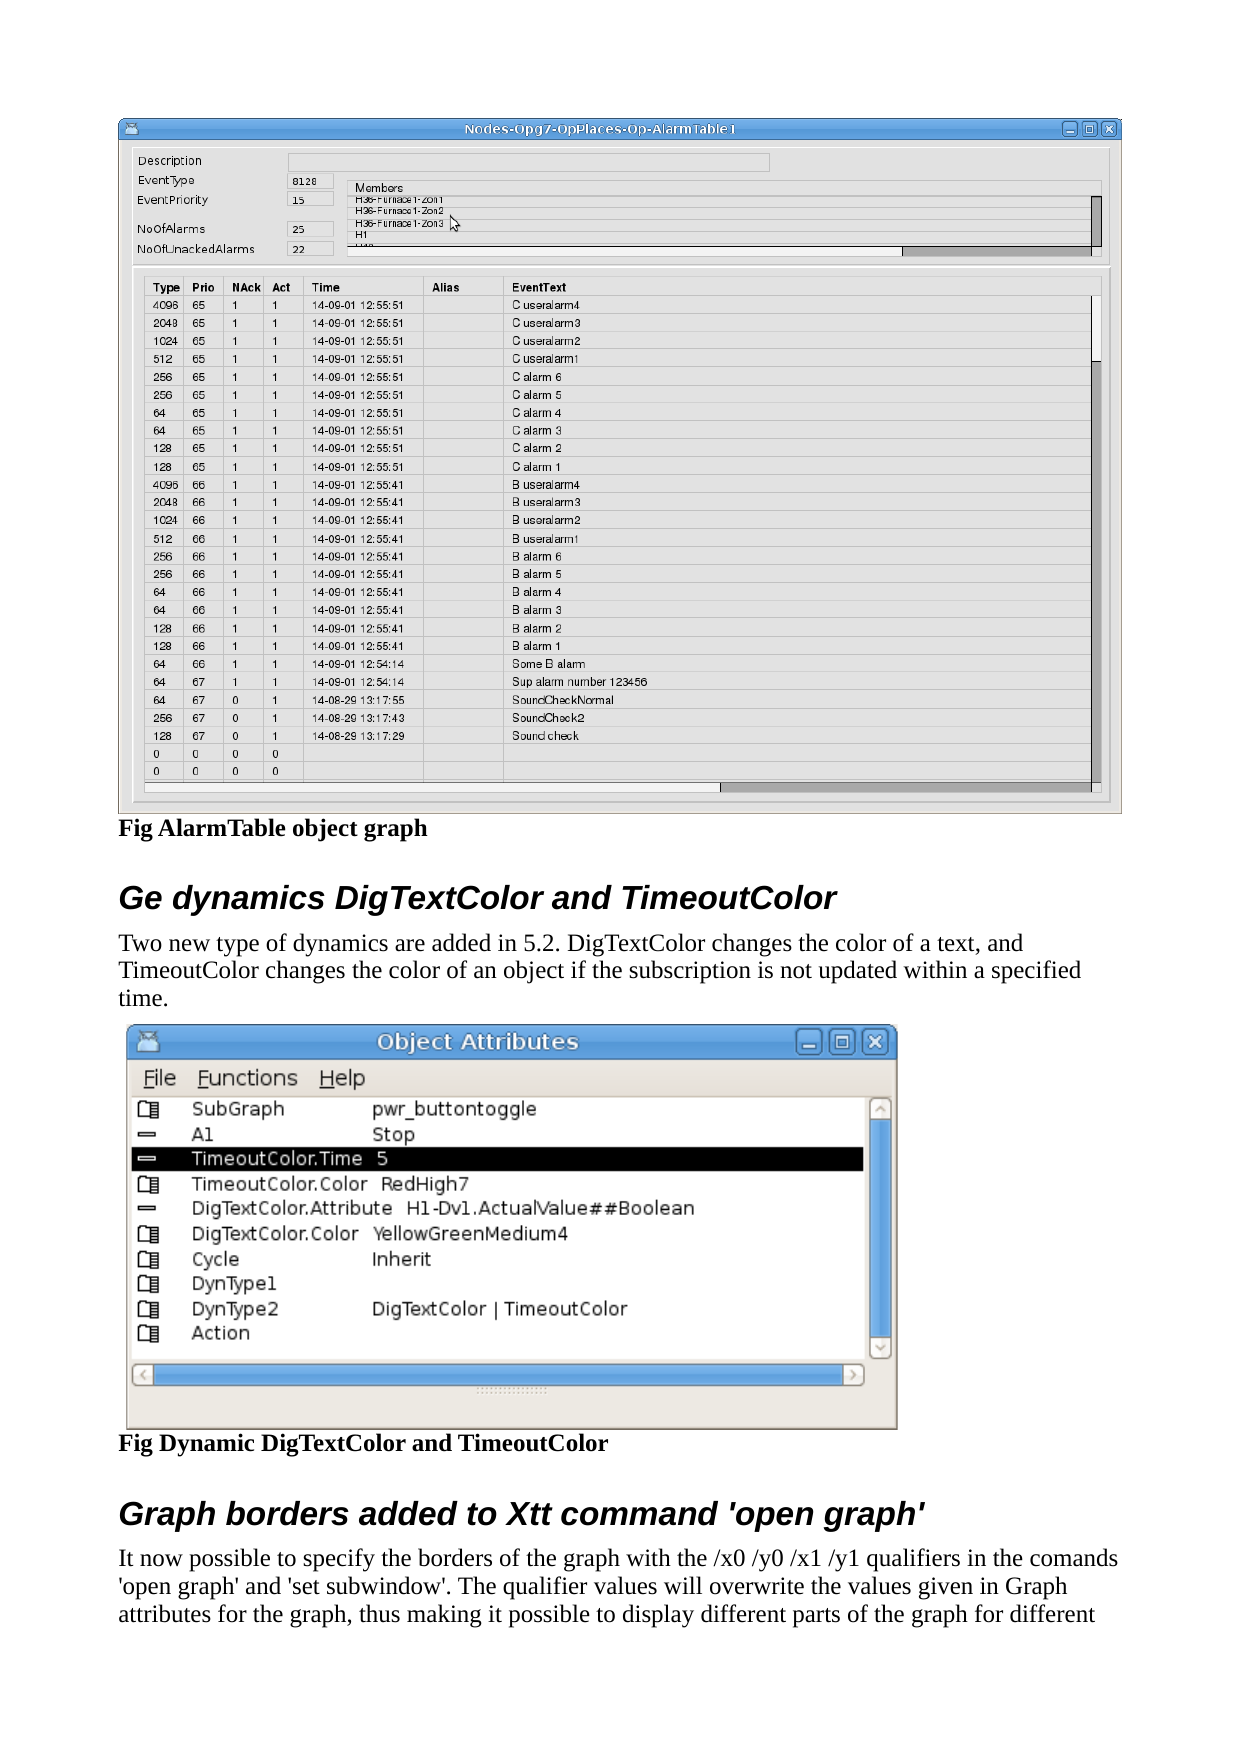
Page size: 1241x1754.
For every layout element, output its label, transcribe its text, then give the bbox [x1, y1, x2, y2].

picture [118, 118, 1122, 814]
text It now possible to specify the borders of the graph with the /x0 /y0 /x1 /y1 qualifiers in the comands 'open graph' and 'set subwindow'. The qualifier values will overwrite the values given in Graph attributes for the graph, thus making it possible to display different parts of the graph for different [118, 1544, 1122, 1628]
picture [126, 1024, 898, 1430]
text Fig AlarmTable object graph [118, 814, 1122, 842]
subtitle Graph borders added to Xtt command 'open graph' [118, 1495, 1122, 1532]
text Two new type of dynamics are added in 5.2. DigTextColor changes the color of a text, and TimeoutColor changes the color of an object if the subscription is not updated within a specified time. [118, 929, 1122, 1012]
text Fig Dynamic DigTextColor and TimeoutColor [118, 1430, 1122, 1457]
subtitle Ge dynamics DigTextColor and TimeoutColor [118, 879, 1122, 916]
